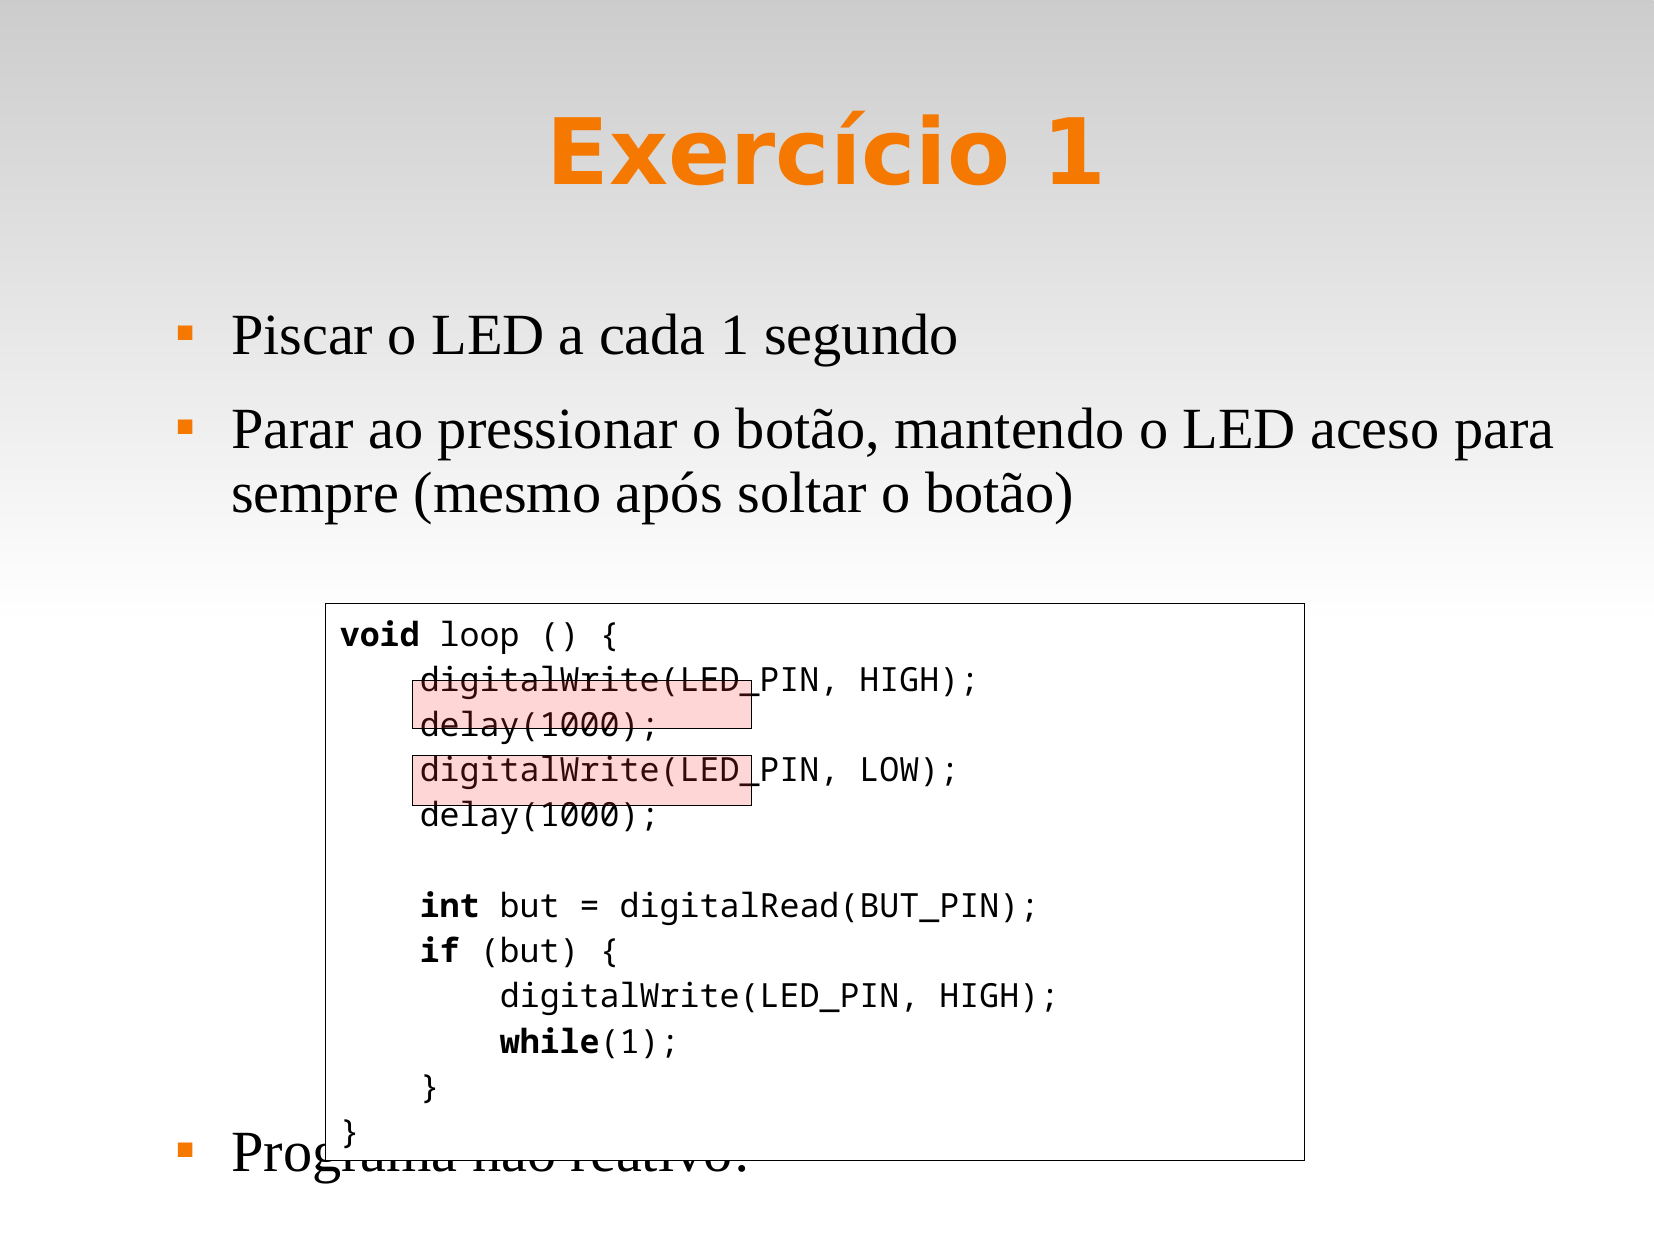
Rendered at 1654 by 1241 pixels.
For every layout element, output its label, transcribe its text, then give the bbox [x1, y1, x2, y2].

title Exercício 1 [82, 49, 1571, 257]
list Piscar o LED a cada 1 segundo Parar ao pressionar o botão, mantendo o LED aceso para sempre (mesmo após soltar o botão) Programa não reativo! [89, 302, 1576, 1209]
text_box [412, 755, 752, 806]
text_box [412, 680, 752, 729]
text_box void loop () { digitalWrite(LED_PIN, HIGH); delay(1000); digitalWrite(LED_PIN, LOW); delay(1000); int but = digitalRead(BUT_PIN); if (but) { digitalWrite(LED_PIN, HIGH); while(1); } } [325, 603, 1305, 1087]
